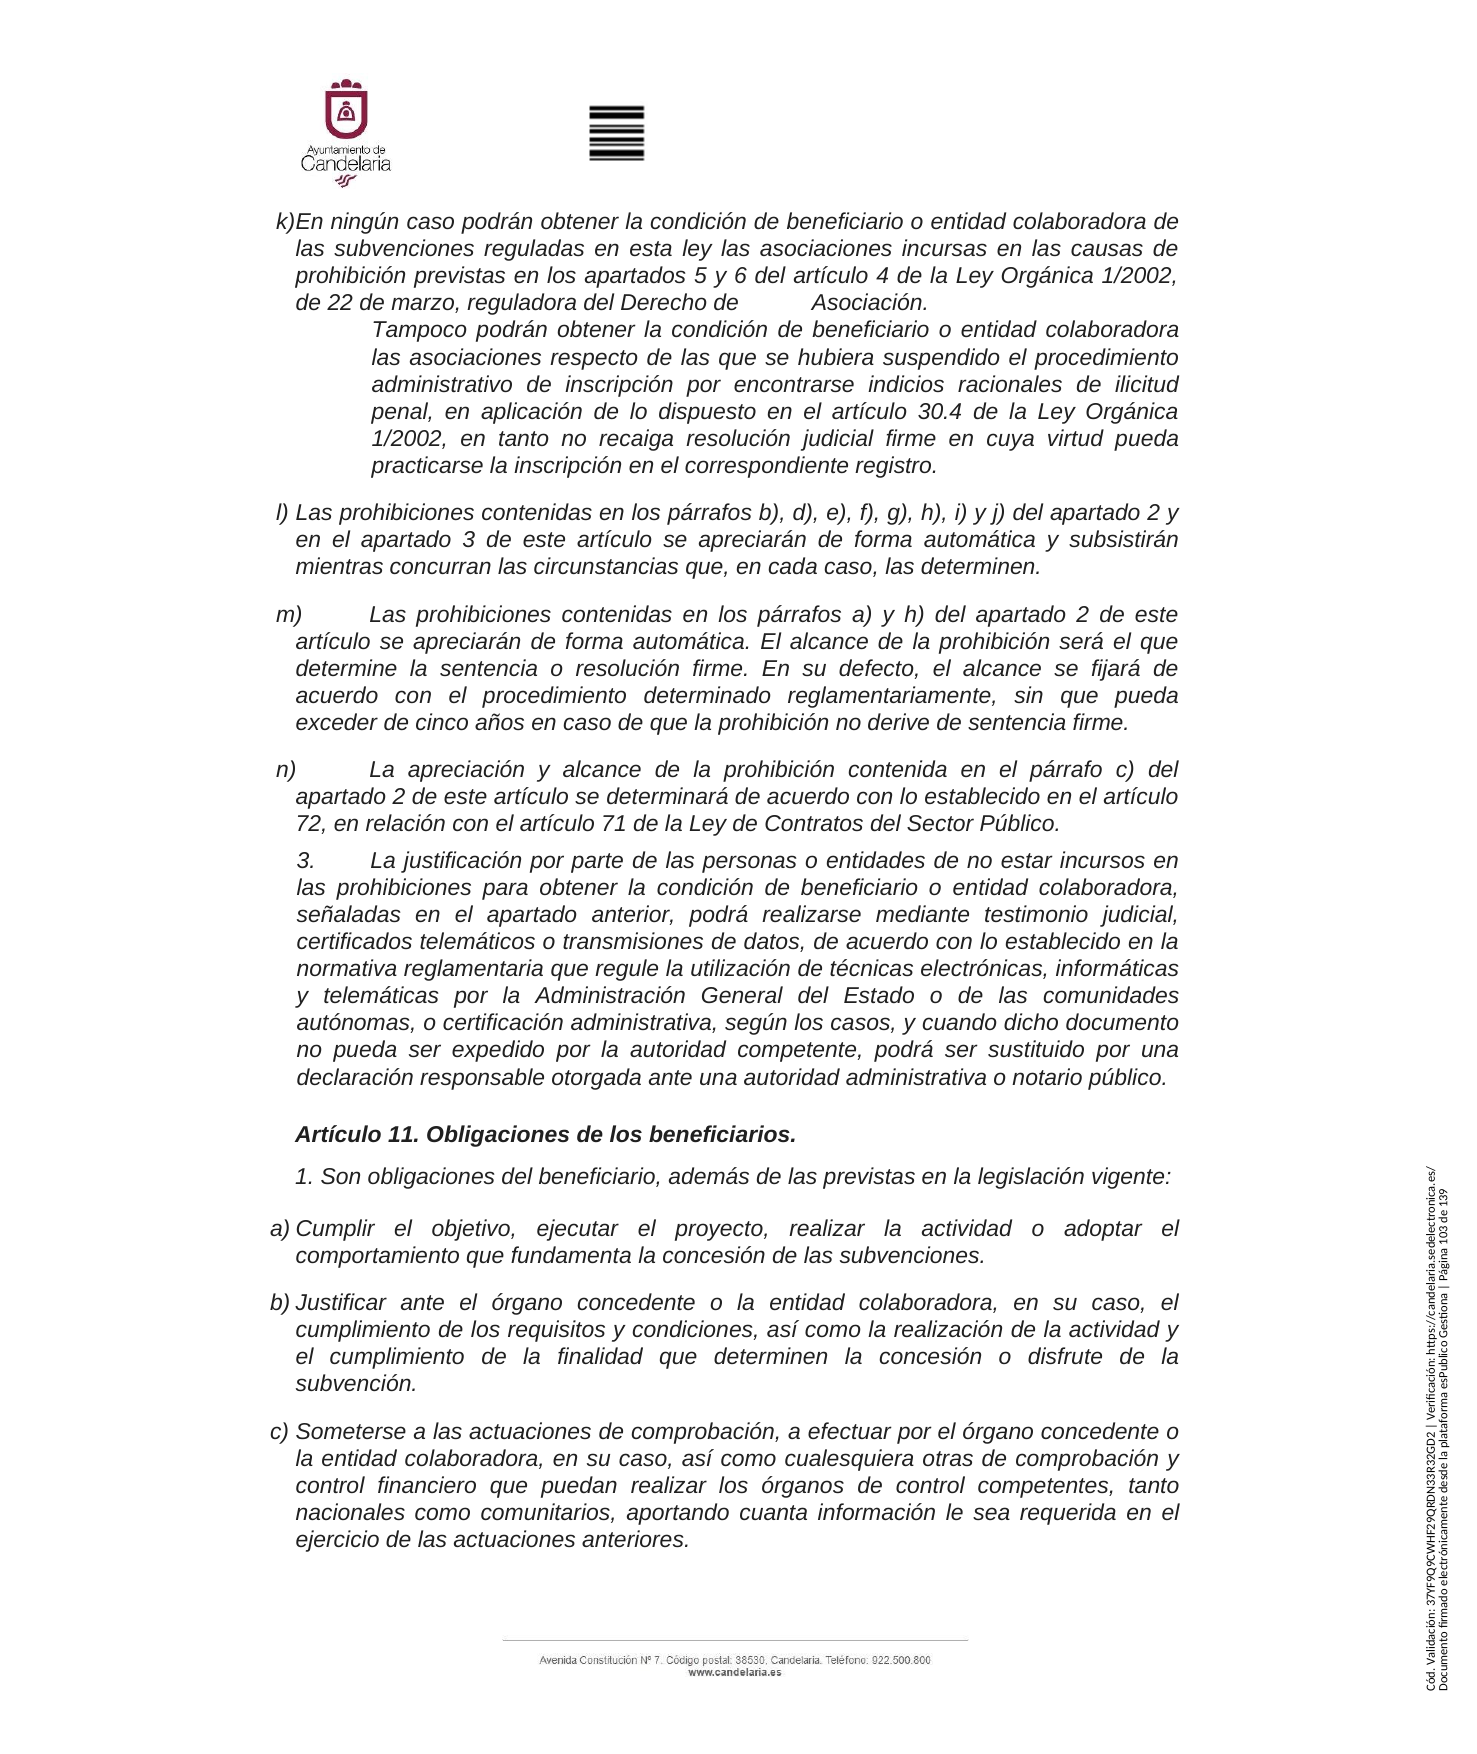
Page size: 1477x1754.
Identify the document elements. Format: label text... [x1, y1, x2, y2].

list Las prohibiciones contenidas en los párrafos b), d), e), f), g), h), i) y j) del apartado 2 y en el apartado 3 de este artículo se apreciarán de forma automática y subsistirán mientras concurran las circunstancias que, en cada caso, las determinen. [276, 499, 1182, 579]
list La apreciación y alcance de la prohibición contenida en el párrafo c) del apartado 2 de este artículo se determinará de acuerdo con lo establecido en el artículo 72, en relación con el artículo 71 de la Ley de Contratos del Sector Público. [276, 756, 1182, 837]
text Artículo 11. Obligaciones de los beneficiarios. [295, 1121, 1182, 1147]
list En ningún caso podrán obtener la condición de beneficiario o entidad colaboradora de las subvenciones reguladas en esta ley las asociaciones incursas en las causas de prohibición previstas en los apartados 5 y 6 del artículo 4 de la Ley Orgánica 1/2002, de 22 de marzo, reguladora del Derecho de Asociación. [276, 208, 1182, 316]
list Las prohibiciones contenidas en los párrafos a) y h) del apartado 2 de este artículo se apreciarán de forma automática. El alcance de la prohibición será el que determine la sentencia o resolución firme. En su defecto, el alcance se fijará de acuerdo con el procedimiento determinado reglamentariamente, sin que pueda exceder de cinco años en caso de que la prohibición no derive de sentencia firme. [276, 601, 1182, 735]
text 1. Son obligaciones del beneficiario, además de las previstas en la legislación vigente: [295, 1163, 1182, 1189]
list Justificar ante el órgano concedente o la entidad colaboradora, en su caso, el cumplimiento de los requisitos y condiciones, así como la realización de la actividad y el cumplimiento de la finalidad que determinen la concesión o disfrute de la subvención. [270, 1289, 1182, 1397]
list Cumplir el objetivo, ejecutar el proyecto, realizar la actividad o adoptar el comportamiento que fundamenta la concesión de las subvenciones. [270, 1215, 1182, 1268]
list La justificación por parte de las personas o entidades de no estar incursos en las prohibiciones para obtener la condición de beneficiario o entidad colaboradora, señaladas en el apartado anterior, podrá realizarse mediante testimonio judicial, certificados telemáticos o transmisiones de datos, de acuerdo con lo establecido en la normativa reglamentaria que regule la utilización de técnicas electrónicas, informáticas y telemáticas por la Administración General del Estado o de las comunidades autónomas, o certificación administrativa, según los casos, y cuando dicho documento no pueda ser expedido por la autoridad competente, podrá ser sustituido por una declaración responsable otorgada ante una autoridad administrativa o notario público. [296, 847, 1182, 1090]
list Someterse a las actuaciones de comprobación, a efectuar por el órgano concedente o la entidad colaboradora, en su caso, así como cualesquiera otras de comprobación y control financiero que puedan realizar los órganos de control competentes, tanto nacionales como comunitarios, aportando cuanta información le sea requerida en el ejercicio de las actuaciones anteriores. [270, 1418, 1182, 1552]
text Tampoco podrán obtener la condición de beneficiario o entidad colaboradora las asociaciones respecto de las que se hubiera suspendido el procedimiento administrativo de inscripción por encontrarse indicios racionales de ilicitud penal, en aplicación de lo dispuesto en el artículo 30.4 de la Ley Orgánica 1/2002, en tanto no recaiga resolución judicial firme en cuya virtud pueda practicarse la inscripción en el correspondiente registro. [371, 316, 1182, 478]
